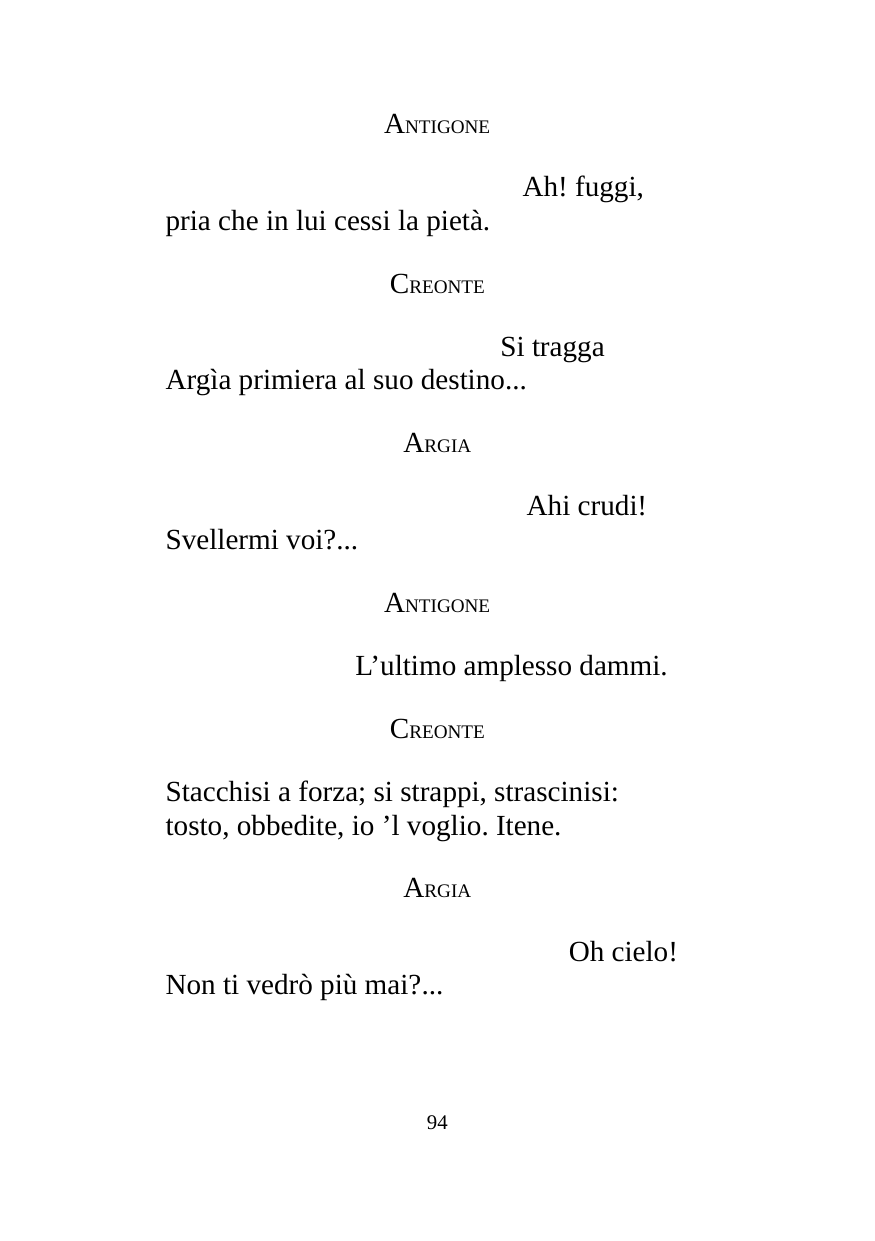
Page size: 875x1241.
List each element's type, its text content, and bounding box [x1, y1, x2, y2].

text Oh cielo! [568, 934, 768, 967]
text Si tragga [500, 329, 768, 362]
text Argìa primiera al suo destino... [165, 362, 768, 396]
text Ah! fuggi, [522, 169, 768, 203]
text Stacchisi a forza; si strappi, strascinisi: tosto, obbedite, io ’l voglio. Itene. [165, 774, 768, 841]
text Creonte [106, 711, 768, 744]
text Argia [106, 871, 768, 904]
text pria che in lui cessi la pietà. [165, 203, 768, 236]
text Antigone [106, 585, 768, 618]
text Non ti vedrò più mai?... [165, 967, 768, 1001]
text Creonte [106, 266, 768, 299]
text Antigone [106, 106, 768, 140]
text Svellermi voi?... [165, 522, 768, 556]
text L’ultimo amplesso dammi. [355, 648, 768, 682]
text Argia [106, 425, 768, 459]
text Ahi crudi! [526, 488, 768, 522]
